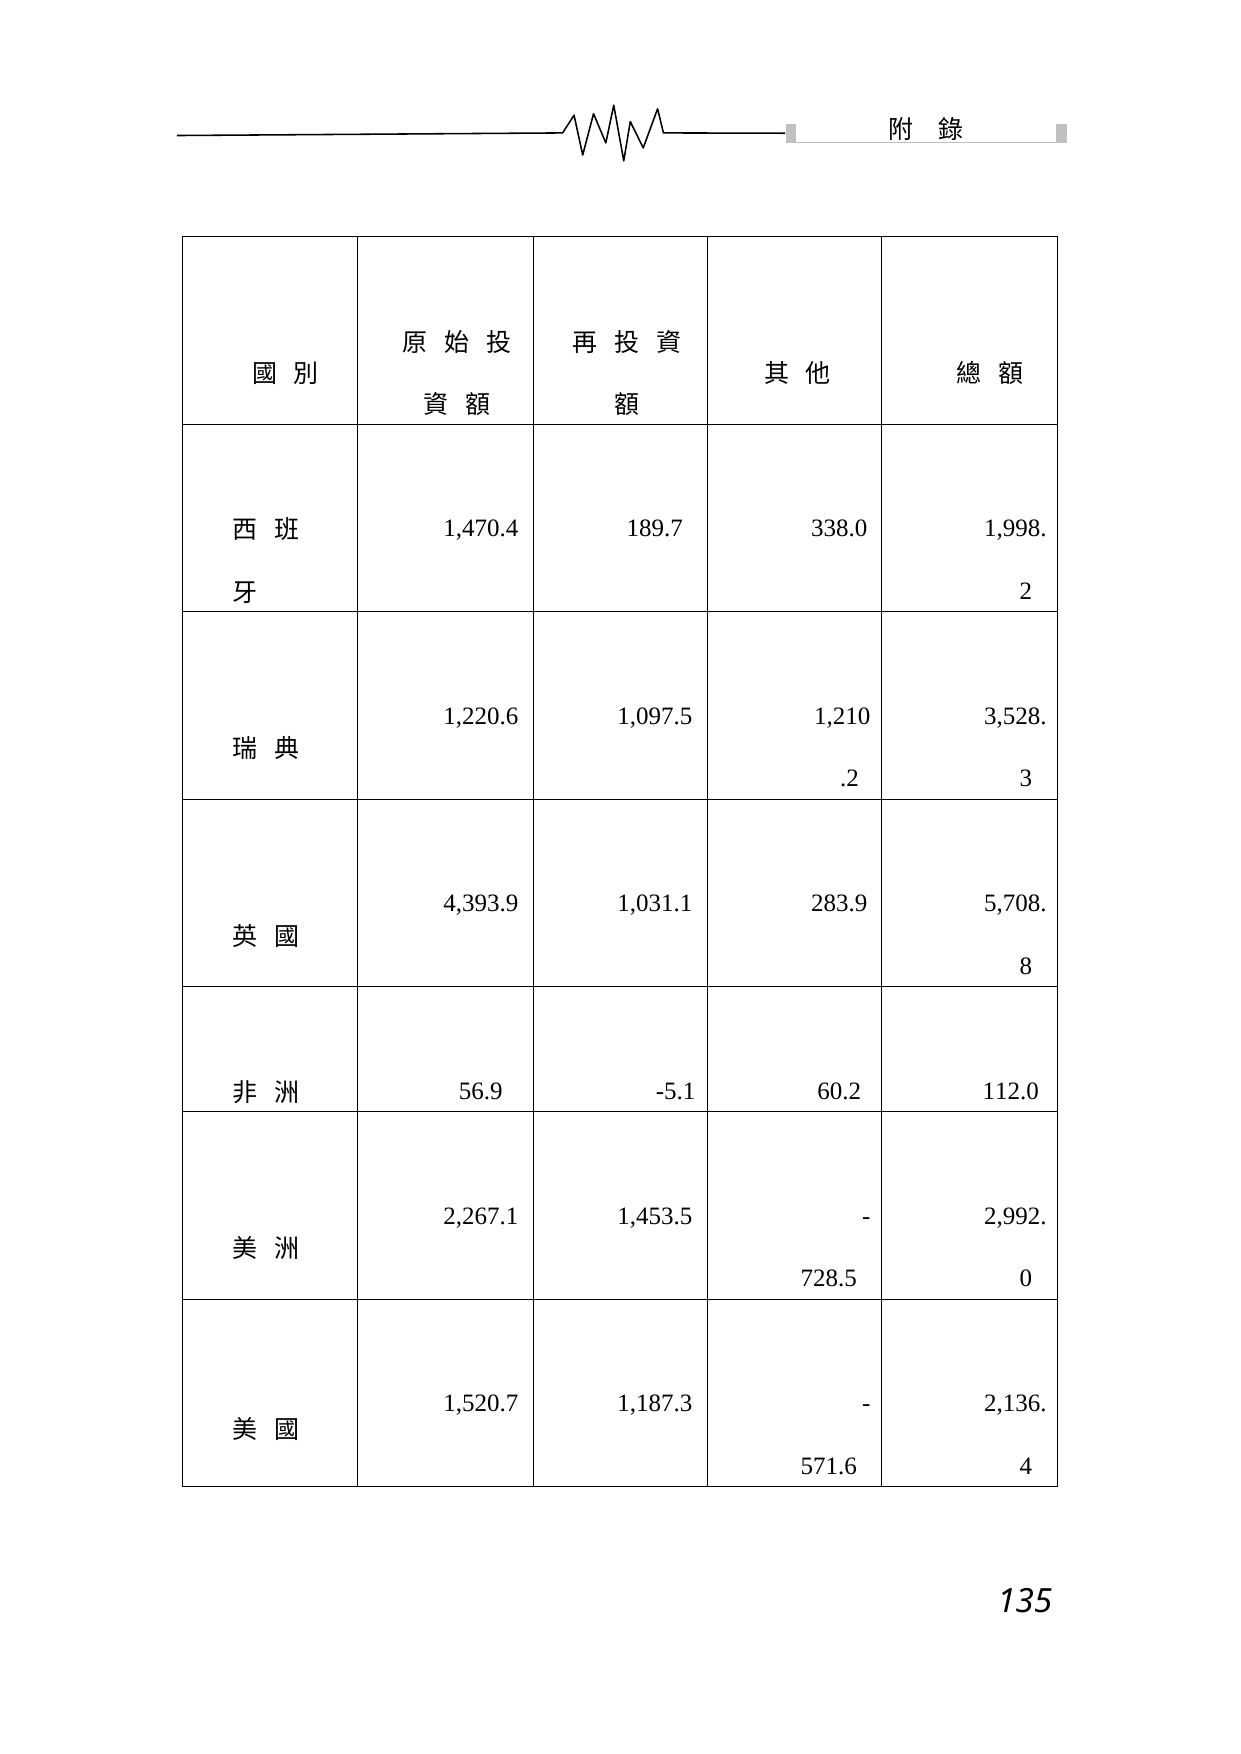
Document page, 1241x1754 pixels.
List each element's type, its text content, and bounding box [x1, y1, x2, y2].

table_cell 1,210.2 [708, 612, 881, 799]
table_header 其他 [708, 237, 881, 424]
table_cell 2,267.1 [358, 1112, 533, 1299]
table_cell 1,187.3 [534, 1300, 707, 1486]
table_cell -5.1 [534, 987, 707, 1111]
table_cell -728.5 [708, 1112, 881, 1299]
table_cell 60.2 [708, 987, 881, 1111]
table_cell 338.0 [708, 425, 881, 611]
table_cell 1,031.1 [534, 800, 707, 986]
table_cell 1,520.7 [358, 1300, 533, 1486]
table_cell 瑞典 [183, 612, 357, 799]
table_cell 189.7 [534, 425, 707, 611]
table_cell 2,992.0 [882, 1112, 1057, 1299]
table_cell 2,136.4 [882, 1300, 1057, 1486]
table_cell 西班牙 [183, 425, 357, 611]
table_cell 1,453.5 [534, 1112, 707, 1299]
table_header 原始投資額 [358, 237, 533, 424]
table_header 再投資額 [534, 237, 707, 424]
table_cell 美國 [183, 1300, 357, 1486]
table_cell 非洲 [183, 987, 357, 1111]
table_cell -571.6 [708, 1300, 881, 1486]
table_cell 283.9 [708, 800, 881, 986]
table_cell 3,528.3 [882, 612, 1057, 799]
table_cell 美洲 [183, 1112, 357, 1299]
table_header 總額 [882, 237, 1057, 424]
table_cell 5,708.8 [882, 800, 1057, 986]
table_cell 112.0 [882, 987, 1057, 1111]
table_cell 1,097.5 [534, 612, 707, 799]
table_cell 4,393.9 [358, 800, 533, 986]
table_cell 56.9 [358, 987, 533, 1111]
table_cell 1,220.6 [358, 612, 533, 799]
table_cell 英國 [183, 800, 357, 986]
table_cell 1,470.4 [358, 425, 533, 611]
table_cell 1,998.2 [882, 425, 1057, 611]
table_header 國別 [183, 237, 357, 424]
